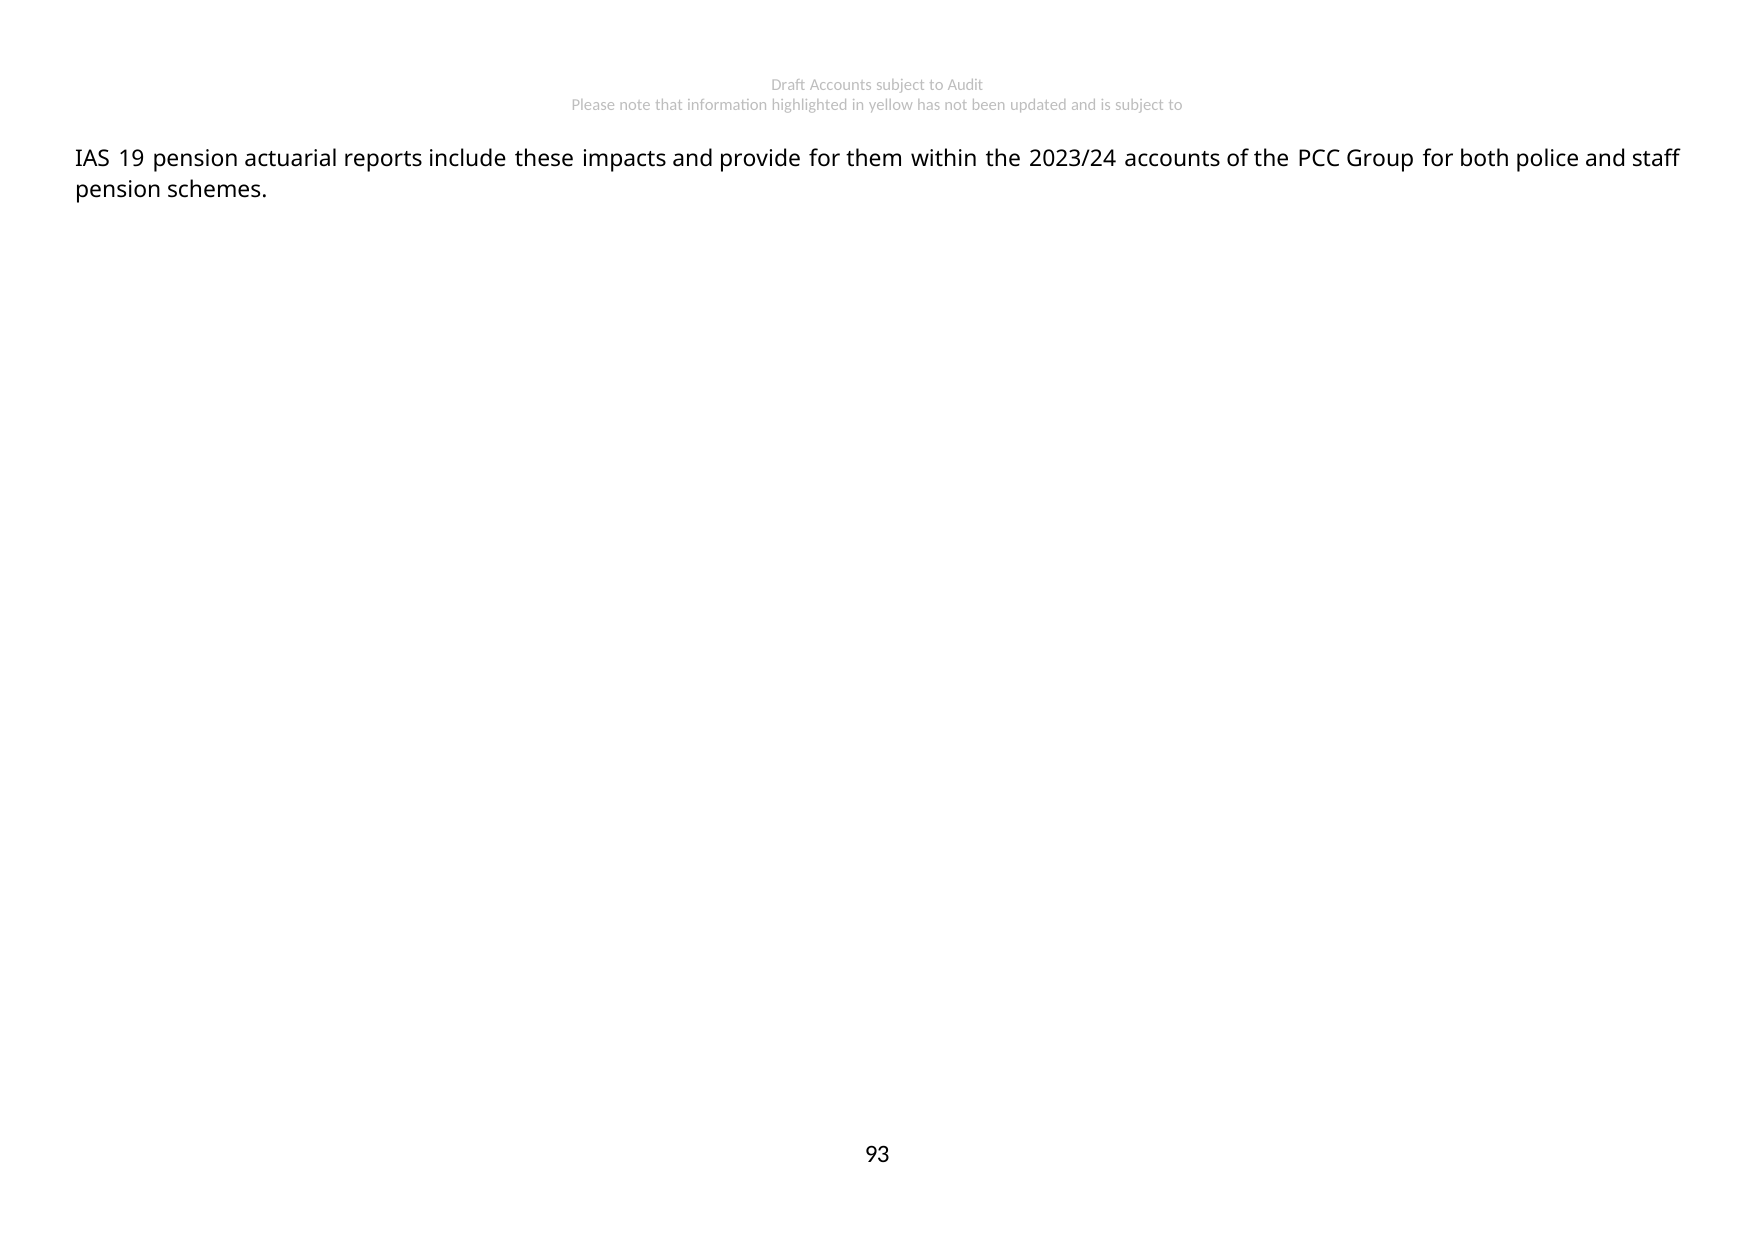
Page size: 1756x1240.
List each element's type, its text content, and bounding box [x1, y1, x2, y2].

text IAS 19 pension actuarial reports include these impacts and provide for them within the 2023/24 accounts of the PCC Group for both police and staff pension schemes. [75, 142, 1681, 204]
